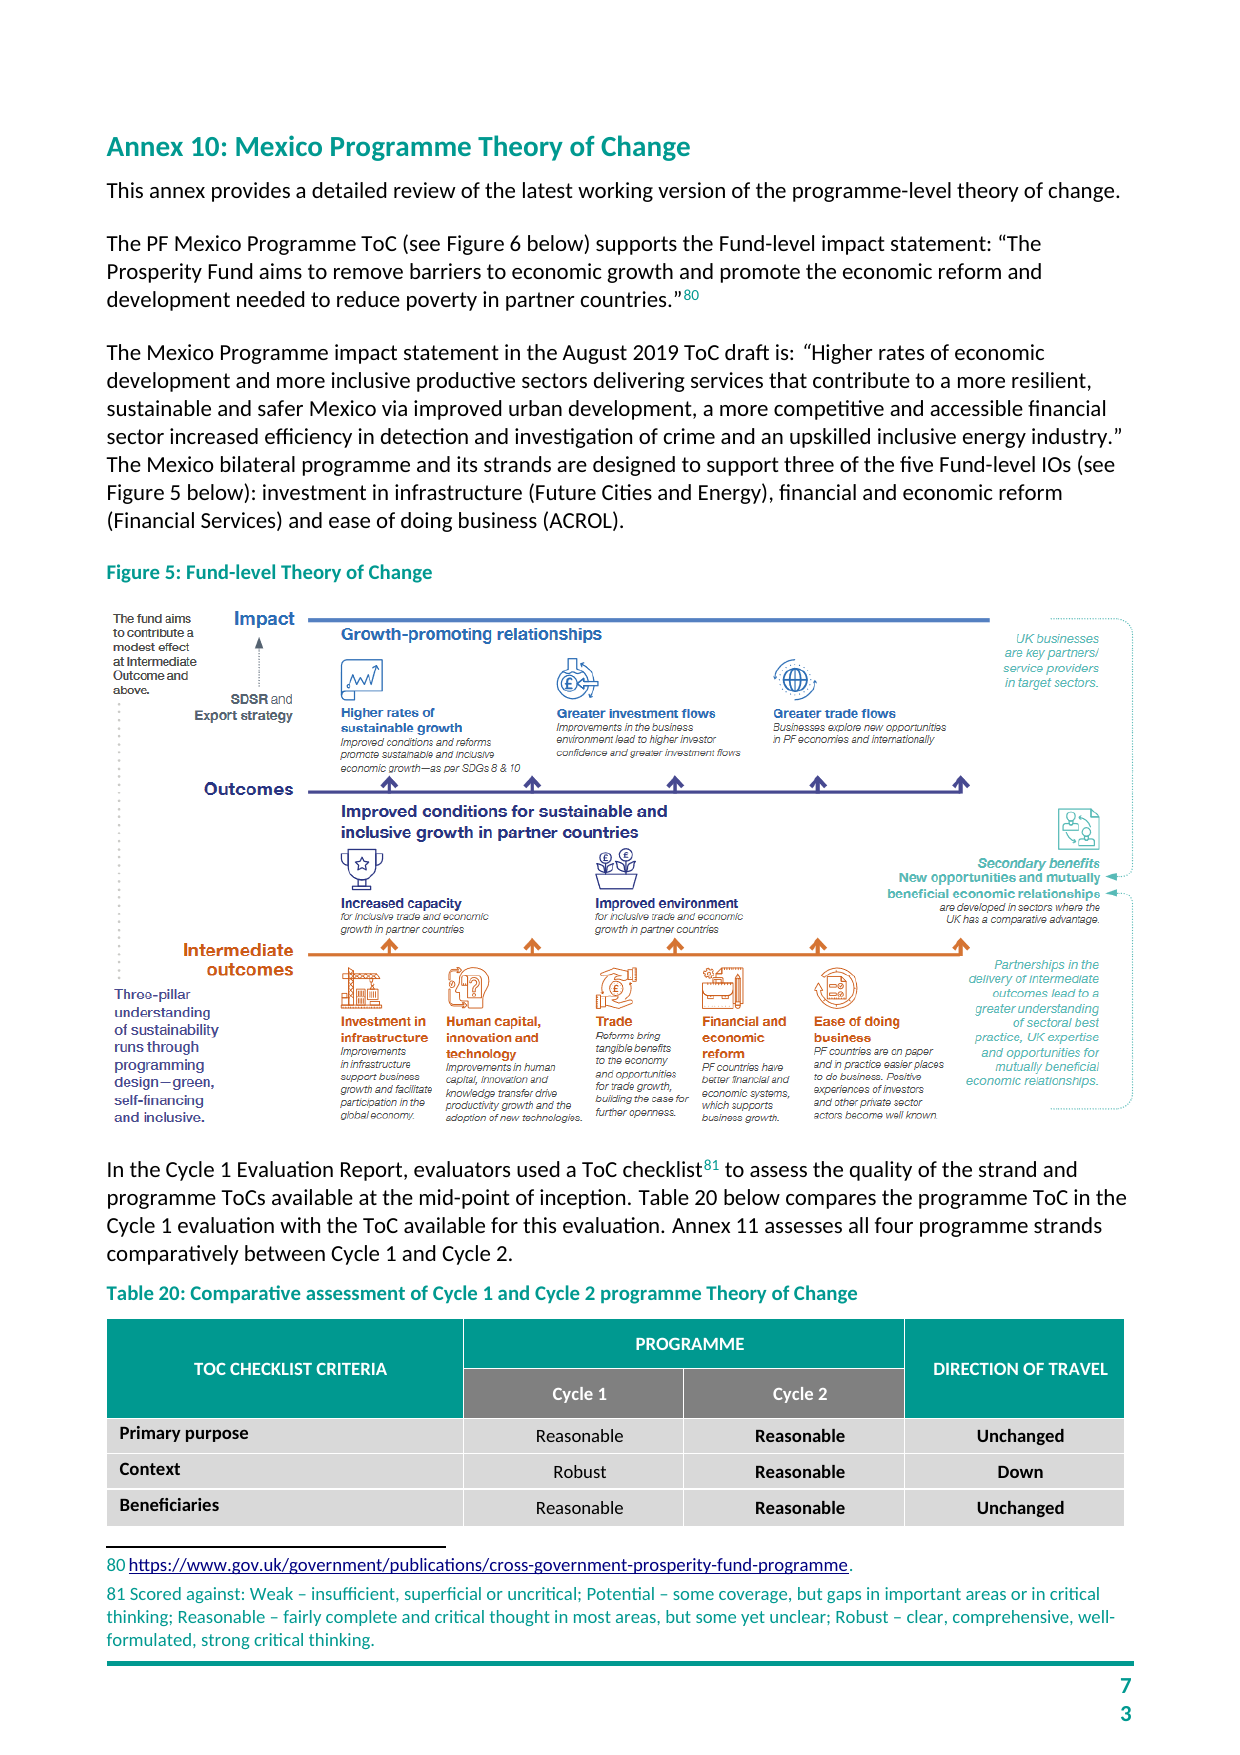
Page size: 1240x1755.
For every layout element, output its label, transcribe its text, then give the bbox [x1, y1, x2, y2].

table_cell Reasonable [684, 1419, 904, 1453]
text This annex provides a detailed review of the latest working version of the programme-level theory of change. [106, 176, 1133, 204]
text Table 20: Comparative assessment of Cycle 1 and Cycle 2 programme Theory of Change [106, 1280, 1133, 1305]
text The Mexico Programme impact statement in the August 2019 ToC draft is: “Higher rates of economic development and more inclusive productive sectors delivering services that contribute to a more resilient, sustainable and safer Mexico via improved urban development, a more competitive and accessible financial sector increased efficiency in detection and investigation of crime and an upskilled inclusive energy industry.” The Mexico bilateral programme and its strands are designed to support three of the five Fund-level IOs (see Figure 5 below): investment in infrastructure (Future Cities and Energy), financial and economic reform (Financial Services) and ease of doing business (ACROL). [106, 338, 1133, 534]
text The PF Mexico Programme ToC (see Figure 6 below) supports the Fund-level impact statement: “The Prosperity Fund aims to remove barriers to economic growth and promote the economic reform and development needed to reduce poverty in partner countries.” [106, 229, 1133, 313]
table_cell Reasonable [684, 1454, 904, 1488]
table_cell Reasonable [684, 1490, 904, 1526]
table_cell Cycle 2 [684, 1369, 904, 1418]
table_cell Reasonable [464, 1419, 683, 1453]
text In the Cycle 1 Evaluation Report, evaluators used a ToC checklist to assess the quality of the strand and programme ToCs available at the mid-point of inception. Table 20 below compares the programme ToC in the Cycle 1 evaluation with the ToC available for this evaluation. Annex 11 assesses all four programme strands comparatively between Cycle 1 and Cycle 2. [106, 1155, 1133, 1267]
table_header DIRECTION OF TRAVEL [905, 1319, 1124, 1418]
table_cell Context [107, 1454, 463, 1488]
table_cell Primary purpose [107, 1419, 463, 1453]
table_cell Unchanged [905, 1419, 1124, 1453]
text Figure 5: Fund-level Theory of Change [106, 559, 1133, 585]
text https://www.gov.uk/government/publications/cross-government-prosperity-fund-programme. [106, 1553, 1133, 1576]
table_cell Robust [464, 1454, 683, 1488]
table_cell Cycle 1 [464, 1369, 683, 1418]
table_cell Reasonable [464, 1490, 683, 1526]
text Scored against: Weak – insufficient, superficial or uncritical; Potential – some coverage, but gaps in important areas or in critical thinking; Reasonable – fairly complete and critical thought in most areas, but some yet unclear; Robust – clear, comprehensive, well-formulated, strong critical thinking. [106, 1582, 1133, 1651]
table_header PROGRAMME [464, 1319, 904, 1368]
table_cell Beneficiaries [107, 1490, 463, 1526]
subtitle Annex 10: Mexico Programme Theory of Change [106, 128, 1133, 164]
table_header TOC CHECKLIST CRITERIA [107, 1319, 463, 1418]
table_cell Down [905, 1454, 1124, 1488]
table_cell Unchanged [905, 1490, 1124, 1526]
